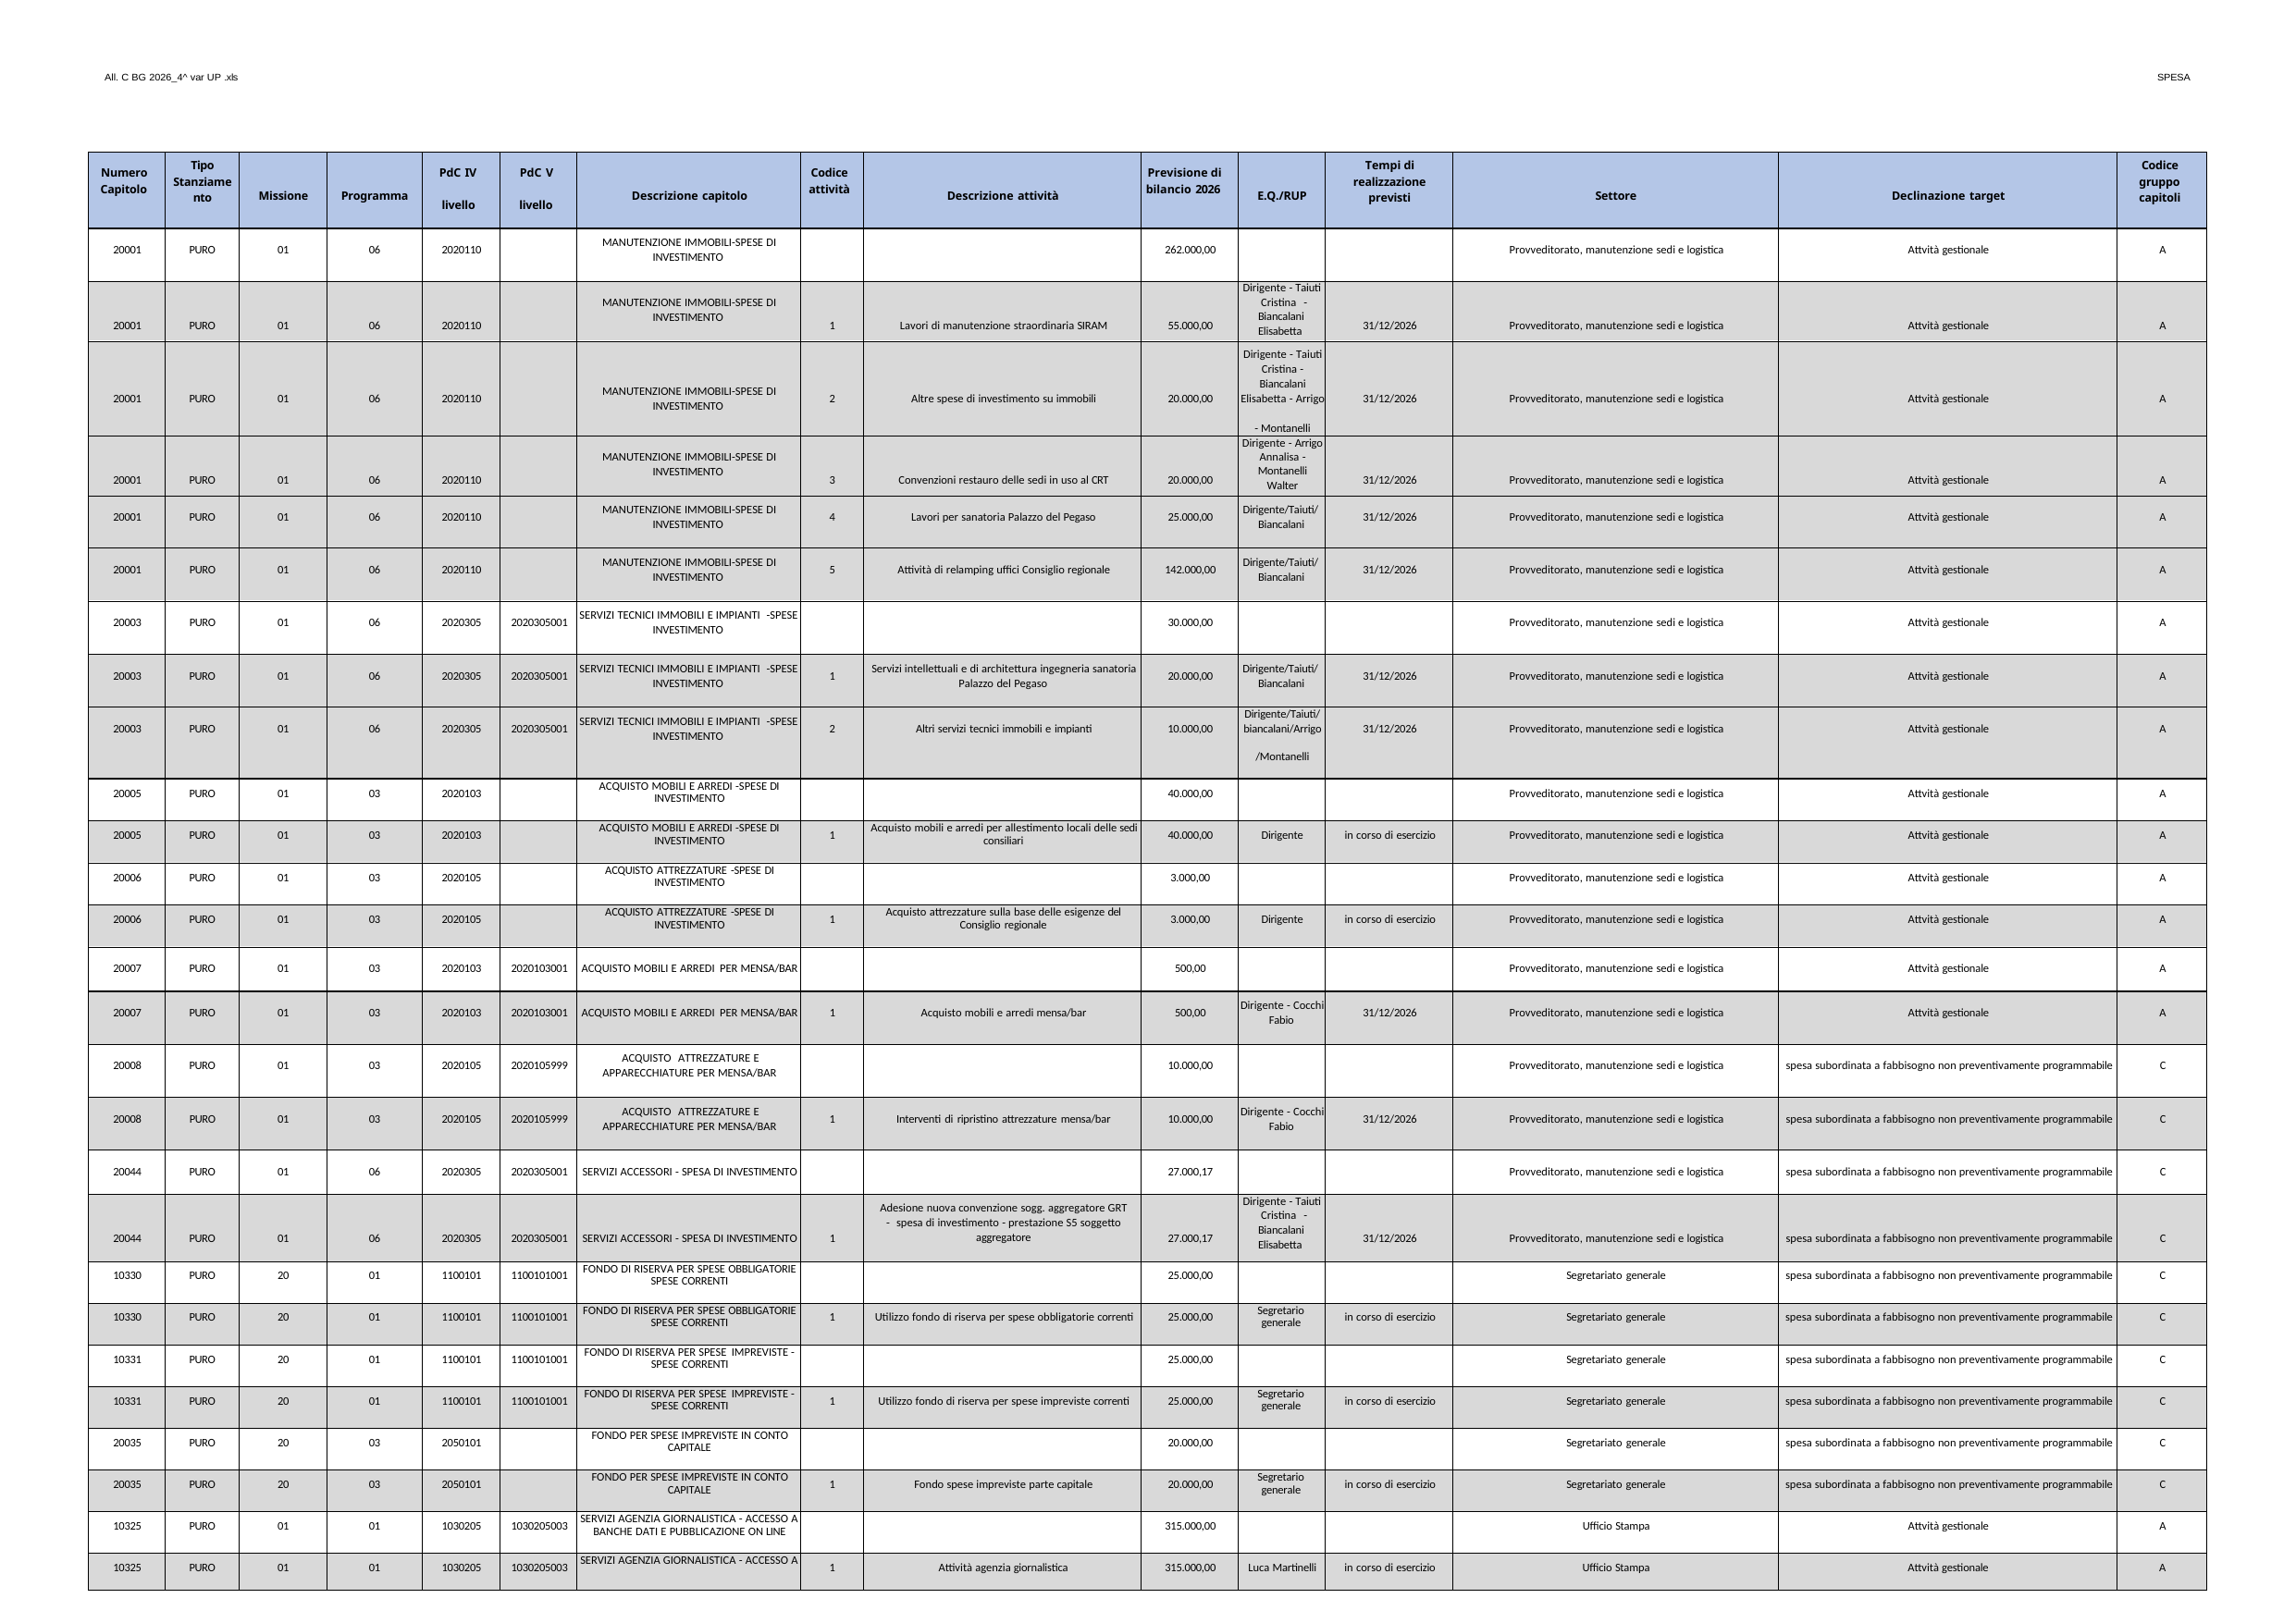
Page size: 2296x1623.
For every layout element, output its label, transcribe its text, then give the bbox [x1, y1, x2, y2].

table_cell PURO [166, 655, 239, 707]
table_cell 20005 [89, 780, 165, 820]
table_cell A [2117, 948, 2206, 990]
table_cell SERVIZI TECNICI IMMOBILI E IMPIANTI -SPESE INVESTIMENTO [577, 655, 800, 707]
table_cell PURO [166, 602, 239, 654]
table_cell 01 [327, 1262, 422, 1302]
table_cell spesa subordinata a fabbisogno non preventivamente programmabile [1779, 1150, 2117, 1194]
table_cell 2050101 [423, 1429, 500, 1469]
table_cell SERVIZI AGENZIA GIORNALISTICA - ACCESSO A [577, 1554, 800, 1590]
table_cell 2020105999 [500, 1045, 576, 1097]
table_cell [801, 780, 863, 820]
table_cell A [2117, 655, 2206, 707]
table_cell Attvità gestionale [1779, 1554, 2117, 1590]
table_cell C [2117, 1262, 2206, 1302]
table_cell 10330 [89, 1304, 165, 1345]
table_cell 01 [240, 780, 327, 820]
table_cell spesa subordinata a fabbisogno non preventivamente programmabile [1779, 1346, 2117, 1386]
table_cell [801, 948, 863, 990]
table_cell 20003 [89, 602, 165, 654]
table_cell 40.000,00 [1142, 780, 1238, 820]
table_cell Attvità gestionale [1779, 229, 2117, 281]
table_cell [1326, 864, 1452, 904]
table_cell MANUTENZIONE IMMOBILI-SPESE DI INVESTIMENTO [577, 548, 800, 600]
table_header Tempi di realizzazione previsti [1326, 153, 1452, 227]
table_cell 06 [327, 342, 422, 436]
table_cell ACQUISTO MOBILI E ARREDI -SPESE DI INVESTIMENTO [577, 780, 800, 820]
table_header E.Q./RUP [1239, 153, 1325, 227]
table_cell 01 [240, 548, 327, 600]
table_cell in corso di esercizio [1326, 821, 1452, 862]
table_cell 01 [240, 497, 327, 547]
table_cell Segretario generale [1239, 1470, 1325, 1511]
table_cell 1030205003 [500, 1554, 576, 1590]
table_cell 20006 [89, 864, 165, 904]
table_cell [801, 602, 863, 654]
table_cell Attvità gestionale [1779, 342, 2117, 436]
table_cell Provveditorato, manutenzione sedi e logistica [1453, 1098, 1778, 1150]
table_cell 1100101 [423, 1262, 500, 1302]
table_cell Provveditorato, manutenzione sedi e logistica [1453, 436, 1778, 496]
table_cell 3.000,00 [1142, 905, 1238, 946]
table_cell [500, 905, 576, 946]
table_cell 2020110 [423, 436, 500, 496]
table_cell [864, 1512, 1141, 1553]
table_cell 1100101 [423, 1387, 500, 1428]
table_cell A [2117, 905, 2206, 946]
table_cell A [2117, 342, 2206, 436]
table_cell 3.000,00 [1142, 864, 1238, 904]
table_cell spesa subordinata a fabbisogno non preventivamente programmabile [1779, 1470, 2117, 1511]
table_cell A [2117, 707, 2206, 778]
table_cell [1326, 1150, 1452, 1194]
table_cell 2020103 [423, 992, 500, 1044]
table_cell PURO [166, 436, 239, 496]
table_cell PURO [166, 1470, 239, 1511]
table_cell 2 [801, 342, 863, 436]
table_cell PURO [166, 1045, 239, 1097]
table_cell 55.000,00 [1142, 282, 1238, 340]
table_cell 10330 [89, 1262, 165, 1302]
table_cell Attvità gestionale [1779, 707, 2117, 778]
table_cell PURO [166, 1098, 239, 1150]
table_cell 10325 [89, 1512, 165, 1553]
table_cell C [2117, 1045, 2206, 1097]
table_cell Attvità gestionale [1779, 905, 2117, 946]
table_cell 30.000,00 [1142, 602, 1238, 654]
table_cell 2020103 [423, 780, 500, 820]
table_cell Dirigente - Cocchi Fabio [1239, 1098, 1325, 1150]
table_cell 3 [801, 436, 863, 496]
table_cell Dirigente - Cocchi Fabio [1239, 992, 1325, 1044]
table_cell 03 [327, 992, 422, 1044]
table_cell 03 [327, 1098, 422, 1150]
table_cell Attvità gestionale [1779, 436, 2117, 496]
table_cell Provveditorato, manutenzione sedi e logistica [1453, 342, 1778, 436]
table_cell 01 [327, 1554, 422, 1590]
table_cell C [2117, 1387, 2206, 1428]
table_cell [864, 780, 1141, 820]
table_cell 03 [327, 1429, 422, 1469]
table_cell 2020110 [423, 342, 500, 436]
table_cell 20 [240, 1470, 327, 1511]
table_cell 20.000,00 [1142, 1470, 1238, 1511]
table_cell 1100101001 [500, 1346, 576, 1386]
table_cell 1 [801, 905, 863, 946]
table_cell 20.000,00 [1142, 436, 1238, 496]
table_cell Acquisto mobili e arredi per allestimento locali delle sedi consiliari [864, 821, 1141, 862]
table_cell [500, 342, 576, 436]
table_cell FONDO PER SPESE IMPREVISTE IN CONTO CAPITALE [577, 1429, 800, 1469]
table_cell 2020305001 [500, 707, 576, 778]
table_cell [801, 1512, 863, 1553]
table_cell 20 [240, 1304, 327, 1345]
table_cell Luca Martinelli [1239, 1554, 1325, 1590]
table_cell [1239, 1045, 1325, 1097]
table_cell SERVIZI AGENZIA GIORNALISTICA - ACCESSO A BANCHE DATI E PUBBLICAZIONE ON LINE [577, 1512, 800, 1553]
table_cell spesa subordinata a fabbisogno non preventivamente programmabile [1779, 1262, 2117, 1302]
table_cell [1239, 602, 1325, 654]
table_cell [1239, 1262, 1325, 1302]
table_cell 142.000,00 [1142, 548, 1238, 600]
table_cell Dirigente - Taiuti Cristina - Biancalani Elisabetta [1239, 282, 1325, 340]
table_cell FONDO PER SPESE IMPREVISTE IN CONTO CAPITALE [577, 1470, 800, 1511]
table_cell C [2117, 1150, 2206, 1194]
table_cell Ufficio Stampa [1453, 1512, 1778, 1553]
table_cell Provveditorato, manutenzione sedi e logistica [1453, 282, 1778, 340]
table_cell 06 [327, 282, 422, 340]
table_cell PURO [166, 821, 239, 862]
table_cell [1326, 780, 1452, 820]
table_cell 20006 [89, 905, 165, 946]
table_cell 01 [240, 1098, 327, 1150]
table_cell [864, 602, 1141, 654]
table_cell [1239, 229, 1325, 281]
table_cell FONDO DI RISERVA PER SPESE OBBLIGATORIE SPESE CORRENTI [577, 1304, 800, 1345]
table_cell 500,00 [1142, 948, 1238, 990]
table_cell 31/12/2026 [1326, 436, 1452, 496]
table_cell [864, 1429, 1141, 1469]
table_cell PURO [166, 1512, 239, 1553]
table_cell 01 [240, 1195, 327, 1261]
table_cell Attività agenzia giornalistica [864, 1554, 1141, 1590]
table_cell [864, 1045, 1141, 1097]
table_cell Interventi di ripristino attrezzature mensa/bar [864, 1098, 1141, 1150]
table_cell PURO [166, 1429, 239, 1469]
table_cell Segretario generale [1239, 1387, 1325, 1428]
table_cell [801, 229, 863, 281]
table_cell [500, 229, 576, 281]
table_cell 2020103 [423, 948, 500, 990]
table_cell [1326, 1346, 1452, 1386]
table_cell Provveditorato, manutenzione sedi e logistica [1453, 497, 1778, 547]
table_cell PURO [166, 1150, 239, 1194]
table_cell 2020110 [423, 497, 500, 547]
table_cell 20001 [89, 497, 165, 547]
table_cell Lavori per sanatoria Palazzo del Pegaso [864, 497, 1141, 547]
table_cell 31/12/2026 [1326, 342, 1452, 436]
table_cell in corso di esercizio [1326, 1387, 1452, 1428]
table_cell 2020105 [423, 1098, 500, 1150]
table_cell 01 [240, 655, 327, 707]
table_cell 20008 [89, 1045, 165, 1097]
table_header Numero Capitolo [89, 153, 165, 227]
table_cell 2020305 [423, 1195, 500, 1261]
table_cell Dirigente/Taiuti/ Biancalani [1239, 497, 1325, 547]
table_cell Dirigente/Taiuti/ Biancalani [1239, 655, 1325, 707]
table_cell 500,00 [1142, 992, 1238, 1044]
table_cell Segretariato generale [1453, 1346, 1778, 1386]
table_cell 2020305001 [500, 602, 576, 654]
table_cell 20.000,00 [1142, 342, 1238, 436]
table_cell 2020110 [423, 229, 500, 281]
table_cell [500, 282, 576, 340]
table_header Codice attività [801, 153, 863, 227]
table_cell SERVIZI ACCESSORI - SPESA DI INVESTIMENTO [577, 1150, 800, 1194]
table_header Descrizione attività [864, 153, 1141, 227]
table_cell 20001 [89, 342, 165, 436]
table_cell [1326, 1045, 1452, 1097]
table_cell Acquisto mobili e arredi mensa/bar [864, 992, 1141, 1044]
table_cell [864, 864, 1141, 904]
table_cell 20007 [89, 992, 165, 1044]
table_cell 25.000,00 [1142, 1387, 1238, 1428]
table_cell spesa subordinata a fabbisogno non preventivamente programmabile [1779, 1045, 2117, 1097]
table_cell 06 [327, 548, 422, 600]
table_cell Dirigente [1239, 905, 1325, 946]
table_cell 01 [240, 821, 327, 862]
table_cell 2020103001 [500, 992, 576, 1044]
table_cell in corso di esercizio [1326, 1470, 1452, 1511]
table_cell 25.000,00 [1142, 1346, 1238, 1386]
table_cell 06 [327, 602, 422, 654]
table_cell 2 [801, 707, 863, 778]
table_cell PURO [166, 707, 239, 778]
table_cell 20 [240, 1346, 327, 1386]
table_cell Convenzioni restauro delle sedi in uso al CRT [864, 436, 1141, 496]
table_cell Attvità gestionale [1779, 992, 2117, 1044]
table_cell 31/12/2026 [1326, 497, 1452, 547]
table_cell [500, 548, 576, 600]
table_cell Provveditorato, manutenzione sedi e logistica [1453, 1195, 1778, 1261]
table_cell Altri servizi tecnici immobili e impianti [864, 707, 1141, 778]
table_cell Provveditorato, manutenzione sedi e logistica [1453, 602, 1778, 654]
table_cell 01 [240, 948, 327, 990]
table_cell 01 [240, 229, 327, 281]
table_cell [500, 436, 576, 496]
table_cell [801, 1262, 863, 1302]
table_cell [1239, 780, 1325, 820]
table_cell 4 [801, 497, 863, 547]
table_cell 31/12/2026 [1326, 655, 1452, 707]
table_cell 20044 [89, 1195, 165, 1261]
table_cell ACQUISTO MOBILI E ARREDI PER MENSA/BAR [577, 992, 800, 1044]
table_cell Provveditorato, manutenzione sedi e logistica [1453, 229, 1778, 281]
table_cell Dirigente - Taiuti Cristina - Biancalani Elisabetta - Arrigo - Montanelli [1239, 342, 1325, 436]
table_header PdC IV livello [423, 153, 500, 227]
table_cell 01 [240, 707, 327, 778]
table_cell [500, 1429, 576, 1469]
table_header Missione [240, 153, 327, 227]
table_cell 01 [240, 282, 327, 340]
table_cell PURO [166, 992, 239, 1044]
table_cell A [2117, 497, 2206, 547]
table_cell Dirigente/Taiuti/ Biancalani [1239, 548, 1325, 600]
table_cell Provveditorato, manutenzione sedi e logistica [1453, 821, 1778, 862]
table_cell [1239, 1150, 1325, 1194]
table_cell 2020305 [423, 1150, 500, 1194]
table_cell A [2117, 602, 2206, 654]
table_cell 1100101 [423, 1346, 500, 1386]
table_cell ACQUISTO ATTREZZATURE -SPESE DI INVESTIMENTO [577, 864, 800, 904]
table_cell C [2117, 1304, 2206, 1345]
table_cell PURO [166, 1387, 239, 1428]
table_cell 03 [327, 821, 422, 862]
table_cell Attvità gestionale [1779, 821, 2117, 862]
table_cell 10.000,00 [1142, 1045, 1238, 1097]
table_cell 2020110 [423, 282, 500, 340]
table_cell Attvità gestionale [1779, 948, 2117, 990]
table_cell 06 [327, 707, 422, 778]
table_cell 31/12/2026 [1326, 548, 1452, 600]
table_cell 01 [240, 992, 327, 1044]
table_cell 262.000,00 [1142, 229, 1238, 281]
table_cell [1326, 1262, 1452, 1302]
table_cell 10.000,00 [1142, 707, 1238, 778]
table_cell [500, 821, 576, 862]
table_cell 31/12/2026 [1326, 992, 1452, 1044]
table_cell Attività di relamping uffici Consiglio regionale [864, 548, 1141, 600]
table_cell 5 [801, 548, 863, 600]
table_header Tipo Stanziame nto [166, 153, 239, 227]
table_cell Provveditorato, manutenzione sedi e logistica [1453, 864, 1778, 904]
table_cell [801, 1150, 863, 1194]
table_cell A [2117, 864, 2206, 904]
table_cell Provveditorato, manutenzione sedi e logistica [1453, 948, 1778, 990]
table_cell 20005 [89, 821, 165, 862]
table_cell Segretariato generale [1453, 1429, 1778, 1469]
table_cell [864, 1262, 1141, 1302]
table_cell 06 [327, 229, 422, 281]
table_cell 2020103 [423, 821, 500, 862]
table_cell ACQUISTO MOBILI E ARREDI PER MENSA/BAR [577, 948, 800, 990]
table_cell 1100101001 [500, 1262, 576, 1302]
table_cell [801, 1346, 863, 1386]
table_cell [1239, 1346, 1325, 1386]
table_cell 01 [240, 436, 327, 496]
table_cell 20001 [89, 229, 165, 281]
table_cell PURO [166, 1195, 239, 1261]
table_cell MANUTENZIONE IMMOBILI-SPESE DI INVESTIMENTO [577, 436, 800, 496]
table_cell Fondo spese impreviste parte capitale [864, 1470, 1141, 1511]
table_cell 10.000,00 [1142, 1098, 1238, 1150]
table_cell 01 [327, 1304, 422, 1345]
table_cell 1 [801, 655, 863, 707]
table_cell PURO [166, 780, 239, 820]
table_cell 2020305001 [500, 1195, 576, 1261]
table_cell Lavori di manutenzione straordinaria SIRAM [864, 282, 1141, 340]
table_cell [801, 864, 863, 904]
table_cell Attvità gestionale [1779, 780, 2117, 820]
table_cell FONDO DI RISERVA PER SPESE OBBLIGATORIE SPESE CORRENTI [577, 1262, 800, 1302]
table_cell [1326, 1429, 1452, 1469]
table_cell Dirigente/Taiuti/ biancalani/Arrigo /Montanelli [1239, 707, 1325, 778]
table_cell 20001 [89, 436, 165, 496]
table_cell 03 [327, 905, 422, 946]
table_cell 06 [327, 1150, 422, 1194]
table_cell [1239, 948, 1325, 990]
table_cell 1030205 [423, 1512, 500, 1553]
table_cell MANUTENZIONE IMMOBILI-SPESE DI INVESTIMENTO [577, 282, 800, 340]
table_cell ACQUISTO ATTREZZATURE E APPARECCHIATURE PER MENSA/BAR [577, 1045, 800, 1097]
table_cell 20 [240, 1262, 327, 1302]
table_cell 1 [801, 1195, 863, 1261]
table_cell 01 [240, 602, 327, 654]
table_cell MANUTENZIONE IMMOBILI-SPESE DI INVESTIMENTO [577, 342, 800, 436]
table_cell 20 [240, 1387, 327, 1428]
table_cell [1326, 602, 1452, 654]
table_cell 10331 [89, 1346, 165, 1386]
table_cell 01 [240, 342, 327, 436]
table_cell C [2117, 1195, 2206, 1261]
table_cell 31/12/2026 [1326, 1195, 1452, 1261]
table_cell [1239, 1512, 1325, 1553]
table_cell PURO [166, 548, 239, 600]
table_cell 1100101001 [500, 1387, 576, 1428]
table_cell 03 [327, 948, 422, 990]
table_cell Dirigente - Arrigo Annalisa - Montanelli Walter [1239, 436, 1325, 496]
table_cell Attvità gestionale [1779, 282, 2117, 340]
table_cell 31/12/2026 [1326, 707, 1452, 778]
table_cell PURO [166, 282, 239, 340]
table_cell PURO [166, 342, 239, 436]
table_cell 1 [801, 1554, 863, 1590]
table_cell 315.000,00 [1142, 1554, 1238, 1590]
table_cell Provveditorato, manutenzione sedi e logistica [1453, 780, 1778, 820]
table_cell 01 [240, 1150, 327, 1194]
table_cell Attvità gestionale [1779, 1512, 2117, 1553]
table_cell C [2117, 1098, 2206, 1150]
table_cell A [2117, 1554, 2206, 1590]
table_cell 01 [240, 1554, 327, 1590]
table_cell 40.000,00 [1142, 821, 1238, 862]
table_cell 2020110 [423, 548, 500, 600]
table_cell [1326, 948, 1452, 990]
table_cell 20003 [89, 655, 165, 707]
table_cell 2020105 [423, 1045, 500, 1097]
table_cell 1030205003 [500, 1512, 576, 1553]
table_cell 25.000,00 [1142, 497, 1238, 547]
table_cell 20035 [89, 1470, 165, 1511]
table_cell spesa subordinata a fabbisogno non preventivamente programmabile [1779, 1429, 2117, 1469]
table_cell 06 [327, 655, 422, 707]
table_cell Provveditorato, manutenzione sedi e logistica [1453, 655, 1778, 707]
table_cell Acquisto attrezzature sulla base delle esigenze del Consiglio regionale [864, 905, 1141, 946]
table_cell 20001 [89, 282, 165, 340]
table_cell [864, 948, 1141, 990]
table_cell ACQUISTO ATTREZZATURE -SPESE DI INVESTIMENTO [577, 905, 800, 946]
table_cell PURO [166, 1262, 239, 1302]
table_cell Altre spese di investimento su immobili [864, 342, 1141, 436]
table_cell FONDO DI RISERVA PER SPESE IMPREVISTE - SPESE CORRENTI [577, 1346, 800, 1386]
table_cell 20.000,00 [1142, 1429, 1238, 1469]
table_cell 2020305001 [500, 655, 576, 707]
table_cell Provveditorato, manutenzione sedi e logistica [1453, 905, 1778, 946]
table_cell 10331 [89, 1387, 165, 1428]
table_cell Provveditorato, manutenzione sedi e logistica [1453, 1045, 1778, 1097]
table_cell 03 [327, 780, 422, 820]
table_cell 2020305 [423, 602, 500, 654]
table_cell A [2117, 282, 2206, 340]
table_cell 1 [801, 1098, 863, 1150]
table_cell Attvità gestionale [1779, 548, 2117, 600]
table_cell [1326, 1512, 1452, 1553]
table_cell 01 [240, 905, 327, 946]
table_header Previsione di bilancio 2026 [1142, 153, 1238, 227]
table_cell Segretariato generale [1453, 1262, 1778, 1302]
table_cell 20 [240, 1429, 327, 1469]
table_cell PURO [166, 864, 239, 904]
table_cell PURO [166, 1554, 239, 1590]
table_cell Dirigente - Taiuti Cristina - Biancalani Elisabetta [1239, 1195, 1325, 1261]
table_cell 03 [327, 864, 422, 904]
table_cell Attvità gestionale [1779, 602, 2117, 654]
table_cell Dirigente [1239, 821, 1325, 862]
table_cell 03 [327, 1045, 422, 1097]
table_cell Provveditorato, manutenzione sedi e logistica [1453, 548, 1778, 600]
table_cell 315.000,00 [1142, 1512, 1238, 1553]
table_cell A [2117, 436, 2206, 496]
table_cell 27.000,17 [1142, 1195, 1238, 1261]
table_cell SERVIZI TECNICI IMMOBILI E IMPIANTI -SPESE INVESTIMENTO [577, 602, 800, 654]
table_cell Provveditorato, manutenzione sedi e logistica [1453, 707, 1778, 778]
table_cell ACQUISTO ATTREZZATURE E APPARECCHIATURE PER MENSA/BAR [577, 1098, 800, 1150]
table_cell 20.000,00 [1142, 655, 1238, 707]
table_cell Segretariato generale [1453, 1304, 1778, 1345]
table_cell ACQUISTO MOBILI E ARREDI -SPESE DI INVESTIMENTO [577, 821, 800, 862]
table_cell 27.000,17 [1142, 1150, 1238, 1194]
table_cell 1 [801, 821, 863, 862]
table_cell A [2117, 821, 2206, 862]
table_cell Servizi intellettuali e di architettura ingegneria sanatoria Palazzo del Pegaso [864, 655, 1141, 707]
table_cell 01 [240, 864, 327, 904]
table_cell 20007 [89, 948, 165, 990]
table_cell 03 [327, 1470, 422, 1511]
table_cell 31/12/2026 [1326, 1098, 1452, 1150]
table_cell Adesione nuova convenzione sogg. aggregatore GRT - spesa di investimento - prestazione S5 soggetto aggregatore [864, 1195, 1141, 1261]
table_cell 20001 [89, 548, 165, 600]
table_cell spesa subordinata a fabbisogno non preventivamente programmabile [1779, 1304, 2117, 1345]
table_cell 01 [327, 1346, 422, 1386]
table_header Settore [1453, 153, 1778, 227]
table_cell 2020105 [423, 905, 500, 946]
table_cell Utilizzo fondo di riserva per spese obbligatorie correnti [864, 1304, 1141, 1345]
table_cell C [2117, 1470, 2206, 1511]
table_cell 1 [801, 1304, 863, 1345]
table_cell Segretariato generale [1453, 1470, 1778, 1511]
table_cell [500, 497, 576, 547]
table_cell 10325 [89, 1554, 165, 1590]
table_cell [500, 1470, 576, 1511]
table_cell 20003 [89, 707, 165, 778]
table_cell 2020305001 [500, 1150, 576, 1194]
table_header Descrizione capitolo [577, 153, 800, 227]
table_cell 1 [801, 1470, 863, 1511]
table_cell A [2117, 1512, 2206, 1553]
table_cell Ufficio Stampa [1453, 1554, 1778, 1590]
table_cell PURO [166, 229, 239, 281]
table_header Programma [327, 153, 422, 227]
table_cell [1326, 229, 1452, 281]
table_cell 2020103001 [500, 948, 576, 990]
table_cell 06 [327, 436, 422, 496]
table_cell 06 [327, 1195, 422, 1261]
table_cell 1100101001 [500, 1304, 576, 1345]
table_cell MANUTENZIONE IMMOBILI-SPESE DI INVESTIMENTO [577, 229, 800, 281]
table_cell 1100101 [423, 1304, 500, 1345]
table_cell PURO [166, 948, 239, 990]
table_cell [864, 1150, 1141, 1194]
table_cell Provveditorato, manutenzione sedi e logistica [1453, 1150, 1778, 1194]
table_cell PURO [166, 1304, 239, 1345]
table_cell SERVIZI TECNICI IMMOBILI E IMPIANTI -SPESE INVESTIMENTO [577, 707, 800, 778]
table_cell [801, 1429, 863, 1469]
table_cell [500, 780, 576, 820]
table_cell 25.000,00 [1142, 1262, 1238, 1302]
table_cell Attvità gestionale [1779, 864, 2117, 904]
table_cell [500, 864, 576, 904]
table_cell 1 [801, 1387, 863, 1428]
table_cell MANUTENZIONE IMMOBILI-SPESE DI INVESTIMENTO [577, 497, 800, 547]
table_cell A [2117, 992, 2206, 1044]
table_cell C [2117, 1346, 2206, 1386]
table_cell [864, 229, 1141, 281]
table_cell spesa subordinata a fabbisogno non preventivamente programmabile [1779, 1195, 2117, 1261]
table_cell in corso di esercizio [1326, 905, 1452, 946]
table_cell Attvità gestionale [1779, 655, 2117, 707]
table_cell C [2117, 1429, 2206, 1469]
table_cell A [2117, 548, 2206, 600]
table_cell 2020305 [423, 655, 500, 707]
table_cell 2020105999 [500, 1098, 576, 1150]
table_cell 20044 [89, 1150, 165, 1194]
table_cell spesa subordinata a fabbisogno non preventivamente programmabile [1779, 1098, 2117, 1150]
table_cell PURO [166, 1346, 239, 1386]
table_cell A [2117, 780, 2206, 820]
table_cell spesa subordinata a fabbisogno non preventivamente programmabile [1779, 1387, 2117, 1428]
table_cell 1 [801, 282, 863, 340]
table_cell A [2117, 229, 2206, 281]
table_cell 20035 [89, 1429, 165, 1469]
table_cell 2020305 [423, 707, 500, 778]
table_cell [1239, 864, 1325, 904]
table_cell Utilizzo fondo di riserva per spese impreviste correnti [864, 1387, 1141, 1428]
table_cell 20008 [89, 1098, 165, 1150]
table_cell 01 [327, 1387, 422, 1428]
table_cell Provveditorato, manutenzione sedi e logistica [1453, 992, 1778, 1044]
table_cell 2020105 [423, 864, 500, 904]
table_cell PURO [166, 905, 239, 946]
table_cell 1030205 [423, 1554, 500, 1590]
table_cell SERVIZI ACCESSORI - SPESA DI INVESTIMENTO [577, 1195, 800, 1261]
table_cell 2050101 [423, 1470, 500, 1511]
table_cell 1 [801, 992, 863, 1044]
table_header Declinazione target [1779, 153, 2117, 227]
table_cell 01 [327, 1512, 422, 1553]
table_cell 06 [327, 497, 422, 547]
table_cell [1239, 1429, 1325, 1469]
table_cell FONDO DI RISERVA PER SPESE IMPREVISTE - SPESE CORRENTI [577, 1387, 800, 1428]
table_header PdC V livello [500, 153, 576, 227]
table_cell in corso di esercizio [1326, 1304, 1452, 1345]
table_cell Attvità gestionale [1779, 497, 2117, 547]
table_cell 01 [240, 1045, 327, 1097]
table_cell 31/12/2026 [1326, 282, 1452, 340]
table_cell PURO [166, 497, 239, 547]
table_cell [801, 1045, 863, 1097]
table_cell 01 [240, 1512, 327, 1553]
table_cell in corso di esercizio [1326, 1554, 1452, 1590]
table_cell 25.000,00 [1142, 1304, 1238, 1345]
table_cell [864, 1346, 1141, 1386]
table_header Codice gruppo capitoli [2117, 153, 2206, 227]
table_cell Segretariato generale [1453, 1387, 1778, 1428]
table_cell Segretario generale [1239, 1304, 1325, 1345]
